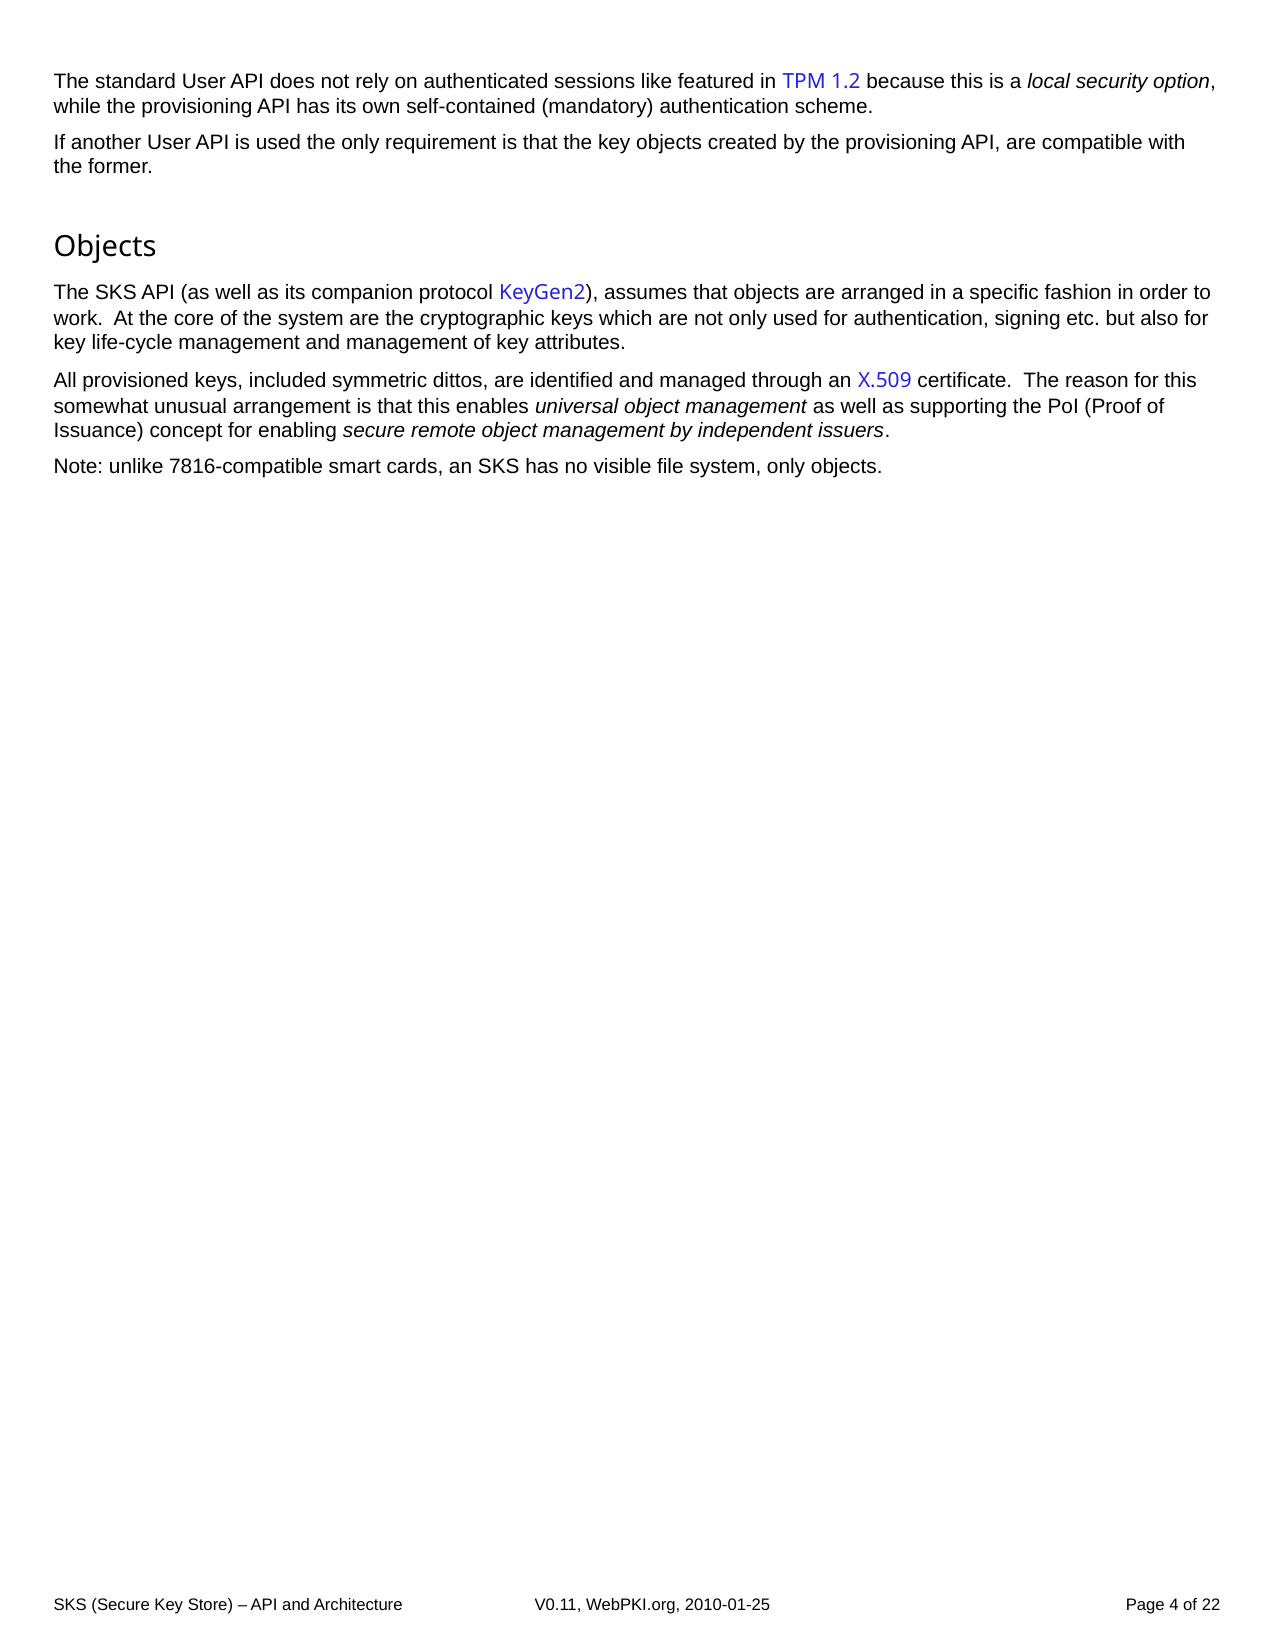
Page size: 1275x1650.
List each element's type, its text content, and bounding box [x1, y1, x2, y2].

text If another User API is used the only requirement is that the key objects created by the provisioning API, are compatible with the former. [53, 130, 1221, 178]
text All provisioned keys, included symmetric dittos, are identified and managed through an X.509 certificate. The reason for this somewhat unusual arrangement is that this enables universal object management as well as supporting the PoI (Proof of Issuance) concept for enabling secure remote object management by independent issuers. [53, 366, 1221, 442]
text The standard User API does not rely on authenticated sessions like featured in TPM 1.2 because this is a local security option, while the provisioning API has its own self-contained (mandatory) authentication scheme. [53, 66, 1221, 118]
text The SKS API (as well as its companion protocol KeyGen2), assumes that objects are arranged in a specific fashion in order to work. At the core of the system are the cryptographic keys which are not only used for authentication, signing etc. but also for key life-cycle management and management of key attributes. [53, 277, 1221, 354]
subtitle Objects [53, 225, 1221, 265]
text Note: unlike 7816-compatible smart cards, an SKS has no visible file system, only objects. [53, 454, 1221, 478]
